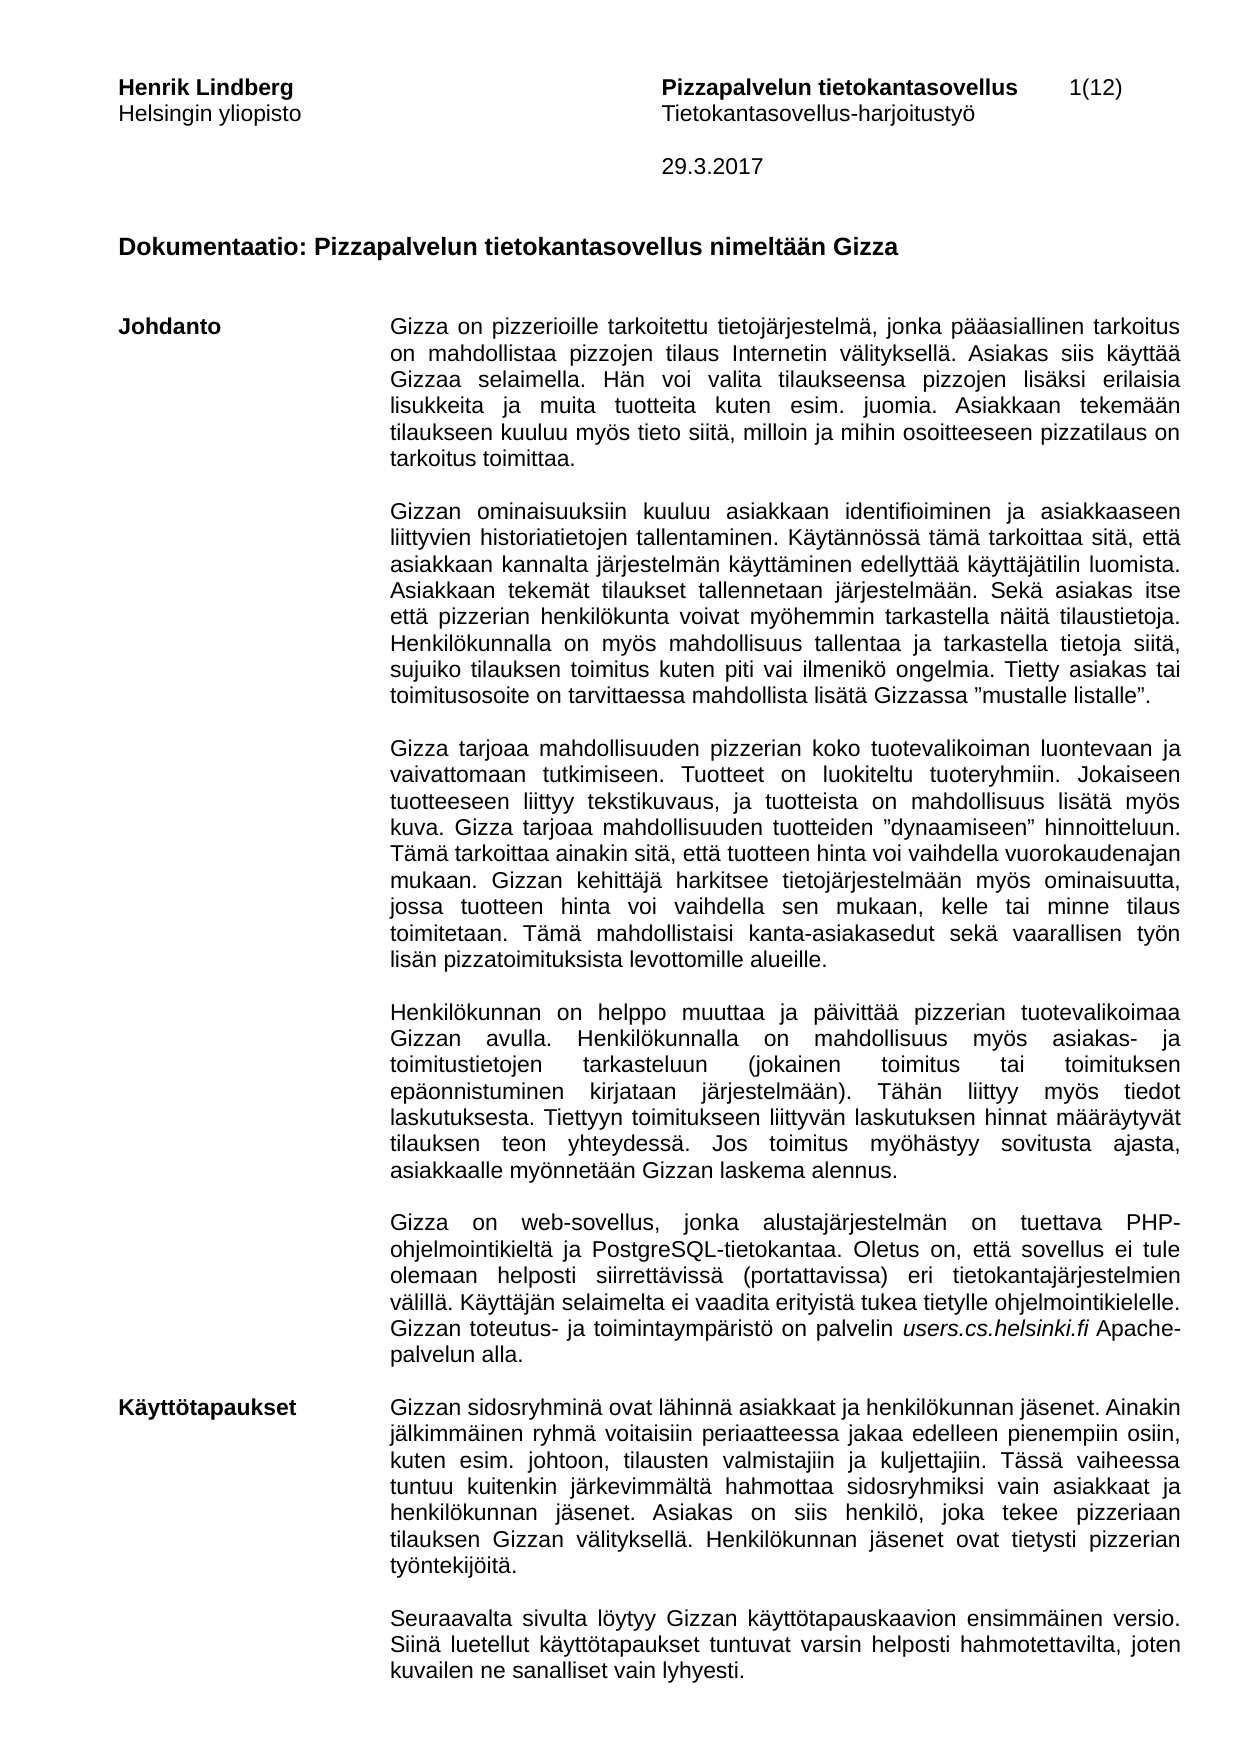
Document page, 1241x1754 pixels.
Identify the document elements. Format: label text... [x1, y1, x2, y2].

text Gizzan ominaisuuksiin kuuluu asiakkaan identifioiminen ja asiakkaaseen liittyvien historiatietojen tallentaminen. Käytännössä tämä tarkoittaa sitä, että asiakkaan kannalta järjestelmän käyttäminen edellyttää käyttäjätilin luomista. Asiakkaan tekemät tilaukset tallennetaan järjestelmään. Sekä asiakas itse että pizzerian henkilökunta voivat myöhemmin tarkastella näitä tilaustietoja. Henkilökunnalla on myös mahdollisuus tallentaa ja tarkastella tietoja siitä, sujuiko tilauksen toimitus kuten piti vai ilmenikö ongelmia. Tietty asiakas tai toimitusosoite on tarvittaessa mahdollista lisätä Gizzassa ”mustalle listalle”. [118, 498, 1181, 709]
text Gizza tarjoaa mahdollisuuden pizzerian koko tuotevalikoiman luontevaan ja vaivattomaan tutkimiseen. Tuotteet on luokiteltu tuoteryhmiin. Jokaiseen tuotteeseen liittyy tekstikuvaus, ja tuotteista on mahdollisuus lisätä myös kuva. Gizza tarjoaa mahdollisuuden tuotteiden ”dynaamiseen” hinnoitteluun. Tämä tarkoittaa ainakin sitä, että tuotteen hinta voi vaihdella vuorokaudenajan mukaan. Gizzan kehittäjä harkitsee tietojärjestelmään myös ominaisuutta, jossa tuotteen hinta voi vaihdella sen mukaan, kelle tai minne tilaus toimitetaan. Tämä mahdollistaisi kanta-asiakasedut sekä vaarallisen työn lisän pizzatoimituksista levottomille alueille. [118, 735, 1181, 972]
text Gizza on web-sovellus, jonka alustajärjestelmän on tuettava PHP-ohjelmointikieltä ja PostgreSQL-tietokantaa. Oletus on, että sovellus ei tule olemaan helposti siirrettävissä (portattavissa) eri tietokantajärjestelmien välillä. Käyttäjän selaimelta ei vaadita erityistä tukea tietylle ohjelmointikielelle. Gizzan toteutus- ja toimintaympäristö on palvelin users.cs.helsinki.fi Apache-palvelun alla. [118, 1209, 1181, 1367]
text Seuraavalta sivulta löytyy Gizzan käyttötapauskaavion ensimmäinen versio. Siinä luetellut käyttötapaukset tuntuvat varsin helposti hahmotettavilta, joten kuvailen ne sanalliset vain lyhyesti. [118, 1605, 1181, 1684]
text Dokumentaatio: Pizzapalvelun tietokantasovellus nimeltään Gizza [118, 232, 1181, 261]
text Johdanto Gizza on pizzerioille tarkoitettu tietojärjestelmä, jonka pääasiallinen tarkoitus on mahdollistaa pizzojen tilaus Internetin välityksellä. Asiakas siis käyttää Gizzaa selaimella. Hän voi valita tilaukseensa pizzojen lisäksi erilaisia lisukkeita ja muita tuotteita kuten esim. juomia. Asiakkaan tekemään tilaukseen kuuluu myös tieto siitä, milloin ja mihin osoitteeseen pizzatilaus on tarkoitus toimittaa. [118, 313, 1181, 471]
text Käyttötapaukset Gizzan sidosryhminä ovat lähinnä asiakkaat ja henkilökunnan jäsenet. Ainakin jälkimmäinen ryhmä voitaisiin periaatteessa jakaa edelleen pienempiin osiin, kuten esim. johtoon, tilausten valmistajiin ja kuljettajiin. Tässä vaiheessa tuntuu kuitenkin järkevimmältä hahmottaa sidosryhmiksi vain asiakkaat ja henkilökunnan jäsenet. Asiakas on siis henkilö, joka tekee pizzeriaan tilauksen Gizzan välityksellä. Henkilökunnan jäsenet ovat tietysti pizzerian työntekijöitä. [118, 1394, 1181, 1578]
text Henkilökunnan on helppo muuttaa ja päivittää pizzerian tuotevalikoimaa Gizzan avulla. Henkilökunnalla on mahdollisuus myös asiakas- ja toimitustietojen tarkasteluun (jokainen toimitus tai toimituksen epäonnistuminen kirjataan järjestelmään). Tähän liittyy myös tiedot laskutuksesta. Tiettyyn toimitukseen liittyvän laskutuksen hinnat määräytyvät tilauksen teon yhteydessä. Jos toimitus myöhästyy sovitusta ajasta, asiakkaalle myönnetään Gizzan laskema alennus. [118, 998, 1181, 1183]
